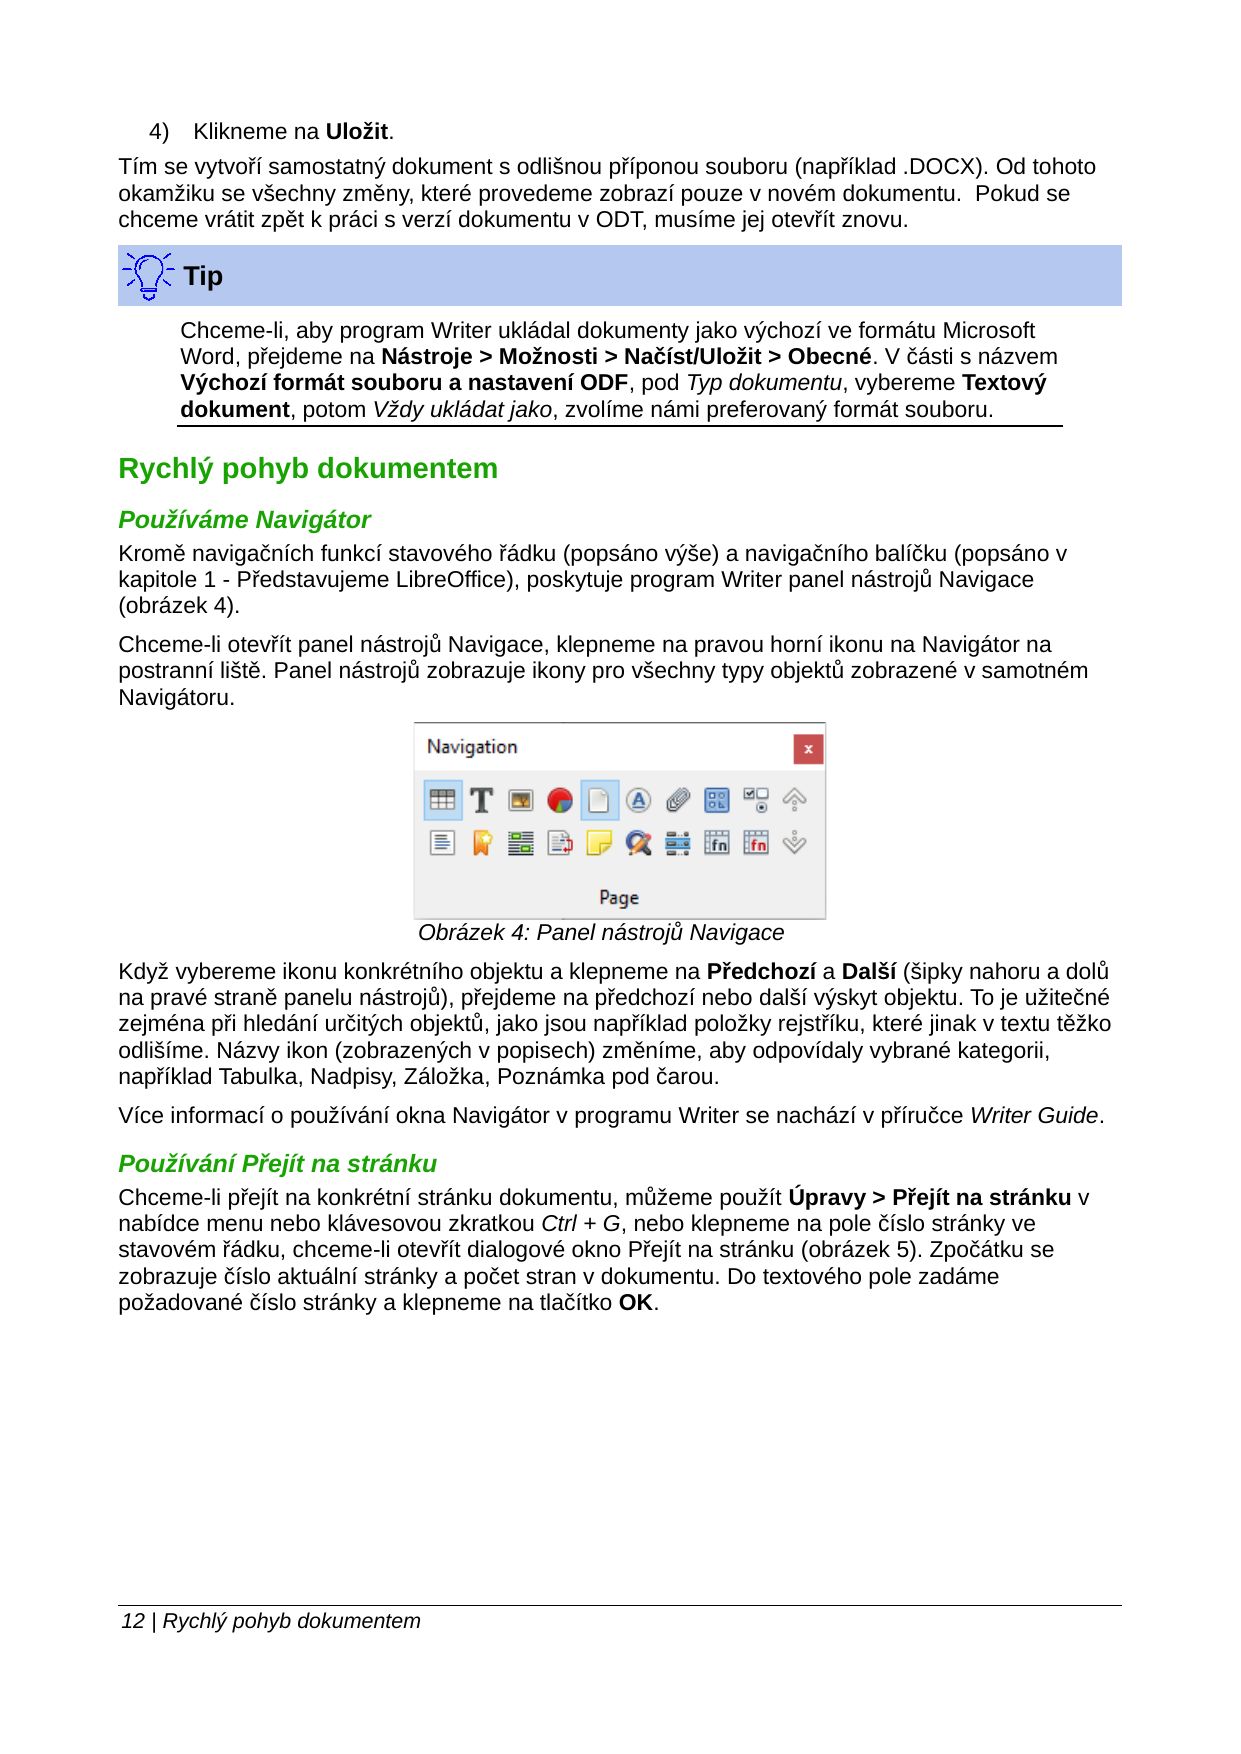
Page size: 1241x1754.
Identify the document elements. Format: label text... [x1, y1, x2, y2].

list Klikneme na Uložit. [169, 118, 1122, 144]
text Chceme-li, aby program Writer ukládal dokumenty jako výchozí ve formátu Microsoft Word, přejdeme na Nástroje > Možnosti > Načíst/Uložit > Obecné. V části s názvem Výchozí formát souboru a nastavení ODF, pod Typ dokumentu, vybereme Textový dokument, potom Vždy ukládat jako, zvolíme námi preferovaný formát souboru. [177, 313, 1063, 425]
text Kromě navigačních funkcí stavového řádku (popsáno výše) a navigačního balíčku (popsáno v kapitole 1 - Představujeme LibreOffice), poskytuje program Writer panel nástrojů Navigace (obrázek 4). [118, 539, 1122, 619]
text Obrázek 4: Panel nástrojů Navigace [418, 920, 822, 946]
text Chceme-li přejít na konkrétní stránku dokumentu, můžeme použít Úpravy > Přejít na stránku v nabídce menu nebo klávesovou zkratkou Ctrl + G, nebo klepneme na pole číslo stránky ve stavovém řádku, chceme-li otevřít dialogové okno Přejít na stránku (obrázek 5). Zpočátku se zobrazuje číslo aktuální stránky a počet stran v dokumentu. Do textového pole zadáme požadované číslo stránky a klepneme na tlačítko OK. [118, 1184, 1122, 1315]
subtitle Rychlý pohyb dokumentem [118, 451, 1122, 484]
text Chceme-li otevřít panel nástrojů Navigace, klepneme na pravou horní ikonu na Navigátor na postranní liště. Panel nástrojů zobrazuje ikony pro všechny typy objektů zobrazené v samotném Navigátoru. [118, 631, 1122, 710]
text Více informací o používání okna Navigátor v programu Writer se nachází v příručce Writer Guide. [118, 1102, 1122, 1128]
text Když vybereme ikonu konkrétního objektu a klepneme na Předchozí a Další (šipky nahoru a dolů na pravé straně panelu nástrojů), přejdeme na předchozí nebo další výskyt objektu. To je užitečné zejména při hledání určitých objektů, jako jsou například položky rejstříku, které jinak v textu těžko odlišíme. Názvy ikon (zobrazených v popisech) změníme, aby odpovídaly vybrané kategorii, například Tabulka, Nadpisy, Záložka, Poznámka pod čarou. [118, 958, 1122, 1089]
picture [119, 245, 179, 305]
subtitle Používání Přejít na stránku [118, 1149, 1122, 1178]
text Tím se vytvoří samostatný dokument s odlišnou příponou souboru (například .DOCX). Od tohoto okamžiku se všechny změny, které provedeme zobrazí pouze v novém dokumentu. Pokud se chceme vrátit zpět k práci s verzí dokumentu v ODT, musíme jej otevřít znovu. [118, 153, 1122, 232]
subtitle Používáme Navigátor [118, 505, 1122, 534]
picture [413, 722, 827, 920]
subtitle Tip [118, 245, 1122, 306]
